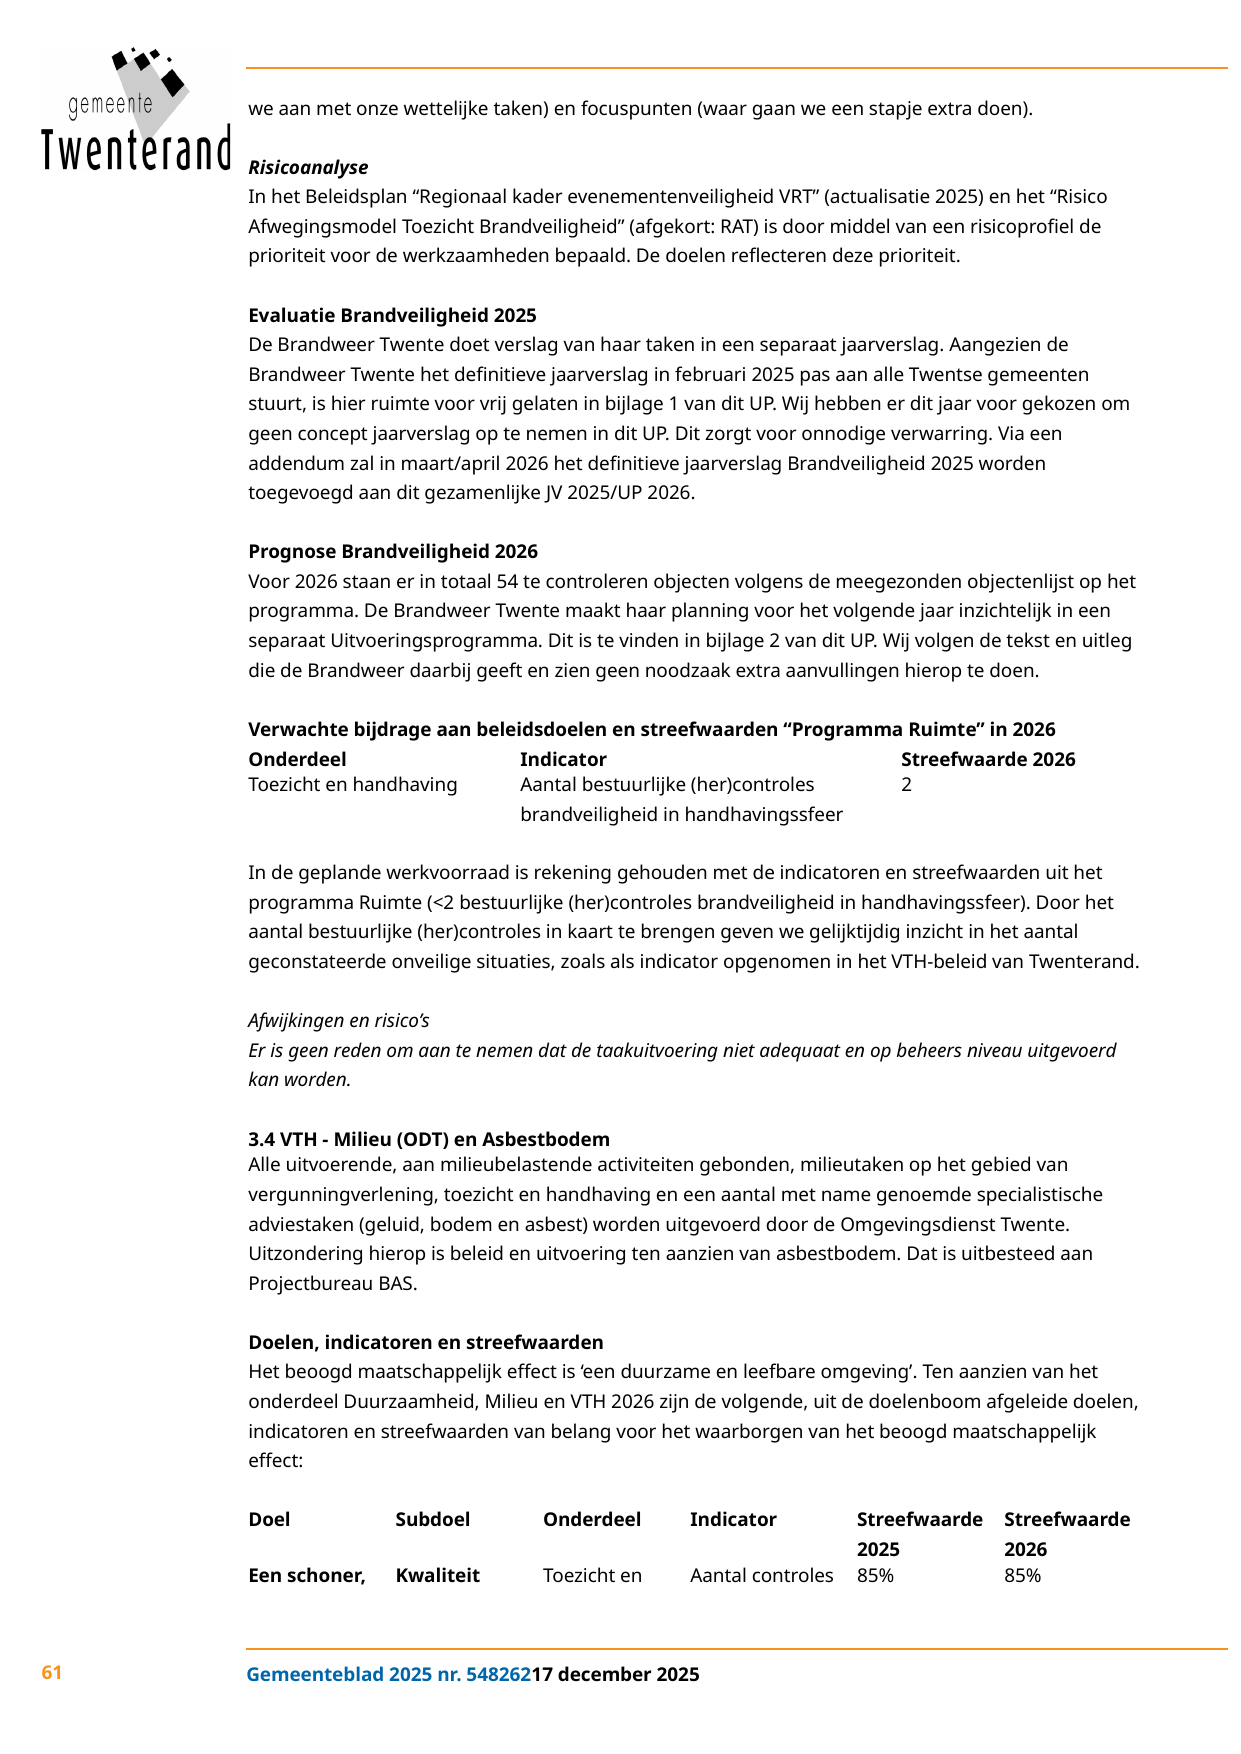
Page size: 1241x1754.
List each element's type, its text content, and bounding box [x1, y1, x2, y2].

text Verwachte bijdrage aan beleidsdoelen en streefwaarden “Programma Ruimte” in 2026 [248, 716, 1152, 742]
table_cell Toezicht en [543, 1562, 690, 1588]
text Het beoogd maatschappelijk effect is ‘een duurzame en leefbare omgeving’. Ten aanzien van het onderdeel Duurzaamheid, Milieu en VTH 2026 zijn de volgende, uit de doelenboom afgeleide doelen, indicatoren en streefwaarden van belang voor het waarborgen van het beoogd maatschappelijk effect: [248, 1359, 1152, 1473]
table_header Indicator [520, 746, 901, 771]
text Prognose Brandveiligheid 2026 [248, 538, 1152, 564]
table_header Indicator [690, 1507, 857, 1562]
text De Brandweer Twente doet verslag van haar taken in een separaat jaarverslag. Aangezien de Brandweer Twente het definitieve jaarverslag in februari 2025 pas aan alle Twentse gemeenten stuurt, is hier ruimte voor vrij gelaten in bijlage 1 van dit UP. Wij hebben er dit jaar voor gekozen om geen concept jaarverslag op te nemen in dit UP. Dit zorgt voor onnodige verwarring. Via een addendum zal in maart/april 2026 het definitieve jaarverslag Brandveiligheid 2025 worden toegevoegd aan dit gezamenlijke JV 2025/UP 2026. [248, 331, 1152, 505]
table_cell Aantal bestuurlijke (her)controles brandveiligheid in handhavingssfeer [520, 771, 901, 827]
text Afwijkingen en risico’s [248, 1007, 1152, 1033]
table_header Subdoel [395, 1507, 543, 1562]
text Alle uitvoerende, aan milieubelastende activiteiten gebonden, milieutaken op het gebied van vergunningverlening, toezicht en handhaving en een aantal met name genoemde specialistische adviestaken (geluid, bodem en asbest) worden uitgevoerd door de Omgevingsdienst Twente. Uitzondering hierop is beleid en uitvoering ten aanzien van asbestbodem. Dat is uitbesteed aan Projectbureau BAS. [248, 1152, 1152, 1296]
table_header Doel [248, 1507, 395, 1562]
table_header Streefwaarde 2026 [1004, 1507, 1152, 1562]
text Risicoanalyse [248, 154, 1152, 180]
table_cell Toezicht en handhaving [248, 771, 520, 827]
picture [41, 47, 231, 172]
table_cell Kwaliteit [395, 1562, 543, 1588]
table_cell Een schoner, [248, 1562, 395, 1588]
text Voor 2026 staan er in totaal 54 te controleren objecten volgens de meegezonden objectenlijst op het programma. De Brandweer Twente maakt haar planning voor het volgende jaar inzichtelijk in een separaat Uitvoeringsprogramma. Dit is te vinden in bijlage 2 van dit UP. Wij volgen de tekst en uitleg die de Brandweer daarbij geeft en zien geen noodzaak extra aanvullingen hierop te doen. [248, 568, 1152, 683]
table_header Streefwaarde 2026 [901, 746, 1152, 771]
text we aan met onze wettelijke taken) en focuspunten (waar gaan we een stapje extra doen). [248, 95, 1152, 121]
table_cell 2 [901, 771, 1152, 827]
text In de geplande werkvoorraad is rekening gehouden met de indicatoren en streefwaarden uit het programma Ruimte (<2 bestuurlijke (her)controles brandveiligheid in handhavingssfeer). Door het aantal bestuurlijke (her)controles in kaart te brengen geven we gelijktijdig inzicht in het aantal geconstateerde onveilige situaties, zoals als indicator opgenomen in het VTH-beleid van Twenterand. [248, 859, 1152, 974]
table_header Streefwaarde 2025 [857, 1507, 1004, 1562]
text Er is geen reden om aan te nemen dat de taakuitvoering niet adequaat en op beheers niveau uitgevoerd kan worden. [248, 1037, 1152, 1092]
table_header Onderdeel [543, 1507, 690, 1562]
table_cell 85% [857, 1562, 1004, 1588]
text Evaluatie Brandveiligheid 2025 [248, 302, 1152, 328]
text In het Beleidsplan “Regionaal kader evenementenveiligheid VRT” (actualisatie 2025) en het “Risico Afwegingsmodel Toezicht Brandveiligheid” (afgekort: RAT) is door middel van een risicoprofiel de prioriteit voor de werkzaamheden bepaald. De doelen reflecteren deze prioriteit. [248, 183, 1152, 268]
text 3.4 VTH - Milieu (ODT) en Asbestbodem [248, 1126, 1152, 1152]
text Doelen, indicatoren en streefwaarden [248, 1329, 1152, 1355]
table_cell Aantal controles [690, 1562, 857, 1588]
table_header Onderdeel [248, 746, 520, 771]
table_cell 85% [1004, 1562, 1152, 1588]
